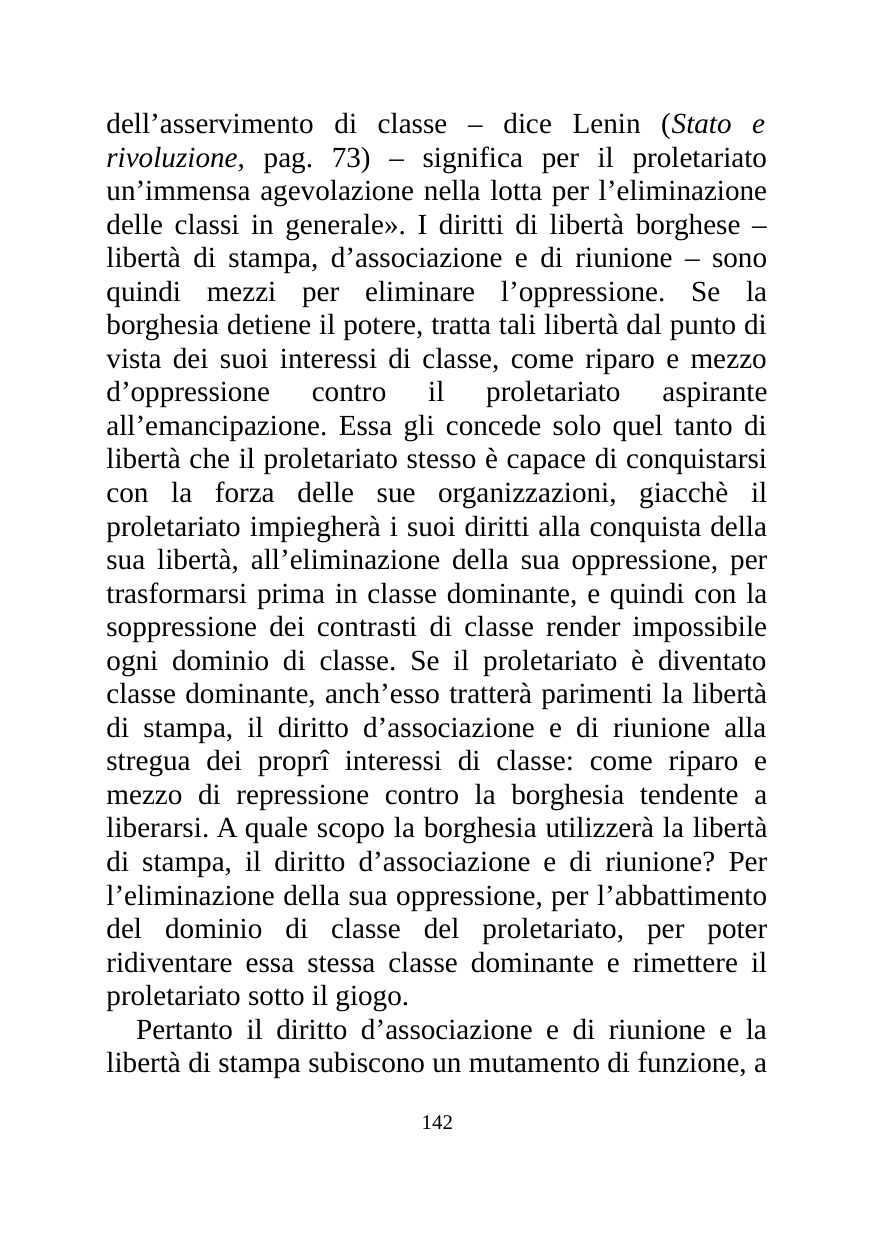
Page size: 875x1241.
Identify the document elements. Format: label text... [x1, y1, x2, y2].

text Pertanto il diritto d’associazione e di riunione e la libertà di stampa subiscono un mutamento di funzione, a [106, 1012, 768, 1079]
text dell’asservimento di classe – dice Lenin (Stato e rivoluzione, pag. 73) – significa per il proletariato un’immensa agevolazione nella lotta per l’eliminazione delle classi in generale». I diritti di libertà borghese – libertà di stampa, d’associazione e di riunione – sono quindi mezzi per eliminare l’oppressione. Se la borghesia detiene il potere, tratta tali libertà dal punto di vista dei suoi interessi di classe, come riparo e mezzo d’oppressione contro il proletariato aspirante all’emancipazione. Essa gli concede solo quel tanto di libertà che il proletariato stesso è capace di conquistarsi con la forza delle sue organizzazioni, giacchè il proletariato impiegherà i suoi diritti alla conquista della sua libertà, all’eliminazione della sua oppressione, per trasformarsi prima in classe dominante, e quindi con la soppressione dei contrasti di classe render impossibile ogni dominio di classe. Se il proletariato è diventato classe dominante, anch’esso tratterà parimenti la libertà di stampa, il diritto d’associazione e di riunione alla stregua dei proprî interessi di classe: come riparo e mezzo di repressione contro la borghesia tendente a liberarsi. A quale scopo la borghesia utilizzerà la libertà di stampa, il diritto d’associazione e di riunione? Per l’eliminazione della sua oppressione, per l’abbattimento del dominio di classe del proletariato, per poter ridiventare essa stessa classe dominante e rimettere il proletariato sotto il giogo. [106, 106, 768, 1012]
